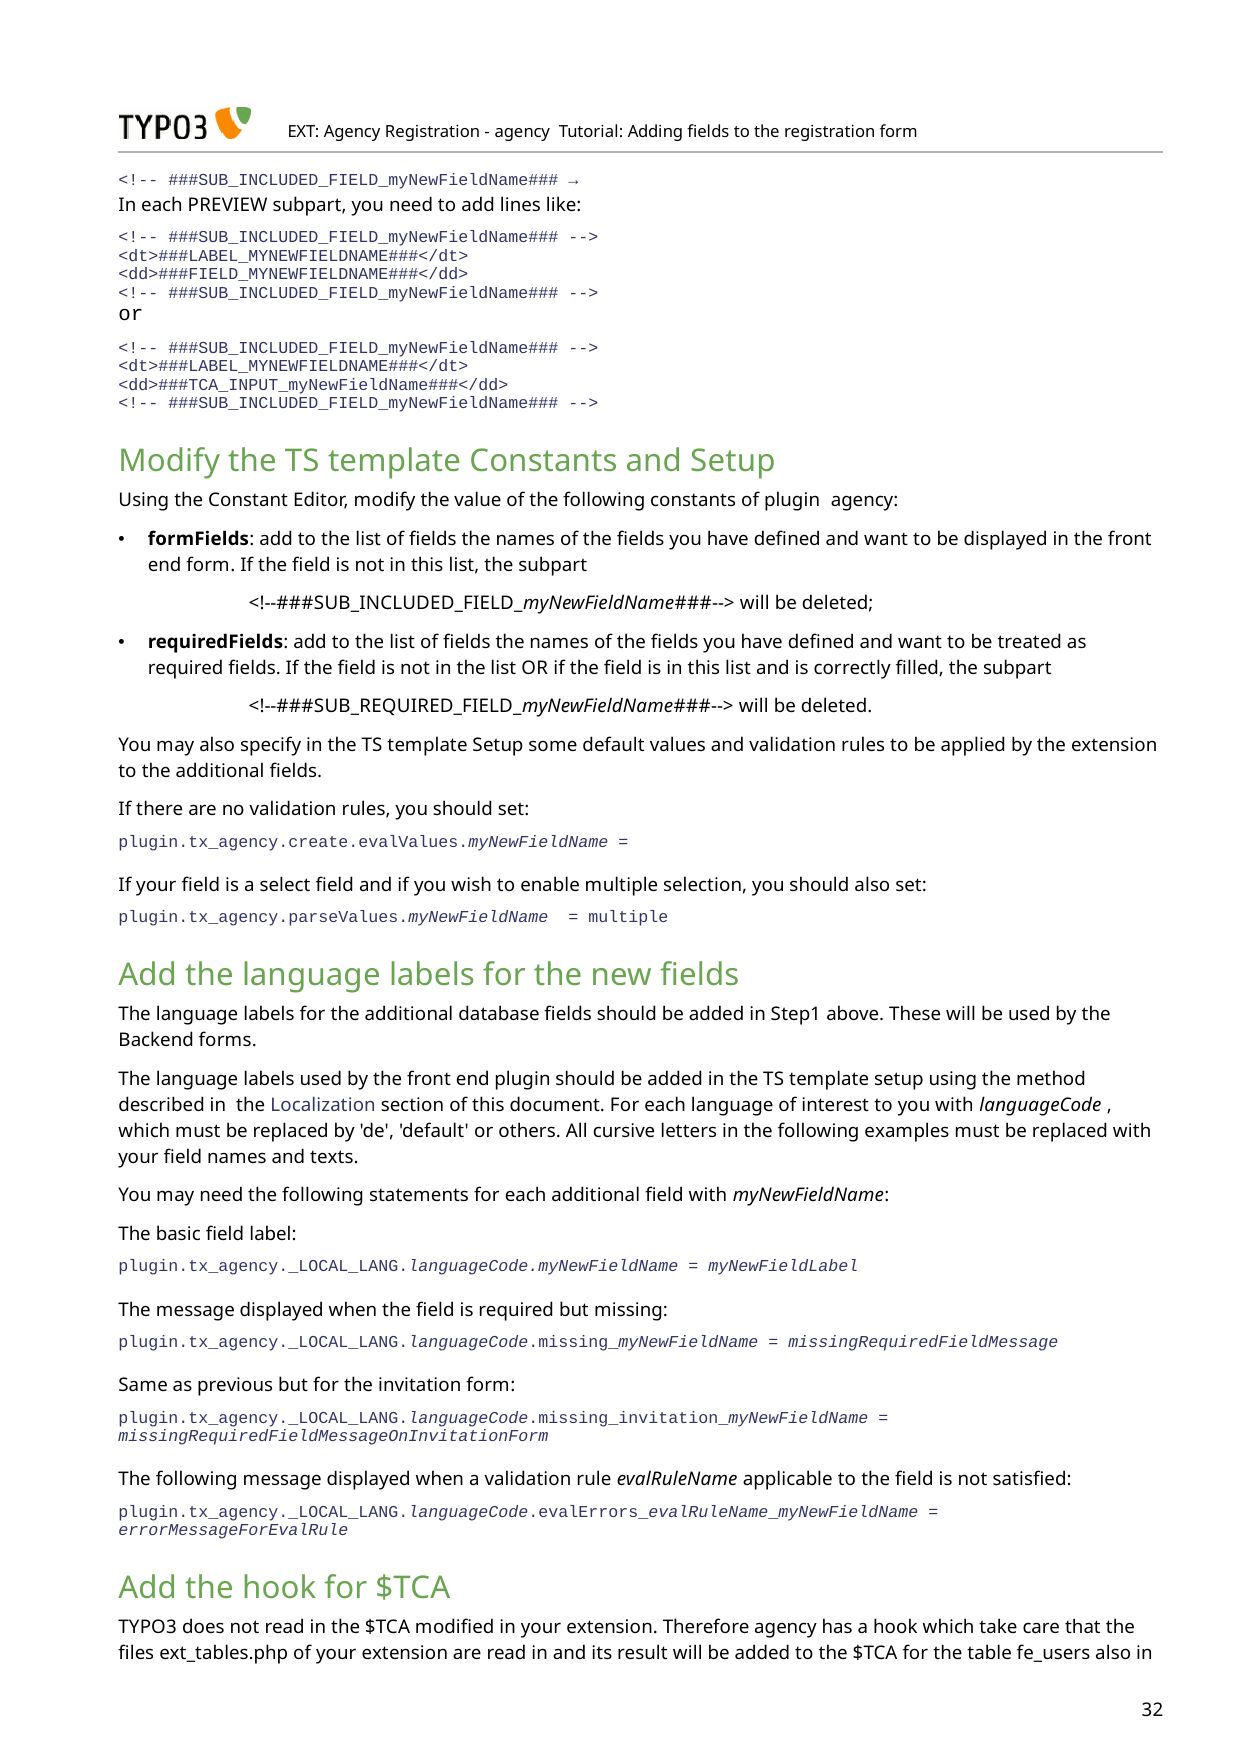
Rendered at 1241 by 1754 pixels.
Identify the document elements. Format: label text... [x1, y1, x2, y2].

text You may also specify in the TS template Setup some default values and validation rules to be applied by the extension to the additional fields. [118, 731, 1163, 783]
text You may need the following statements for each additional field with myNewFieldName: [118, 1181, 1163, 1207]
text If your field is a select field and if you wish to enable multiple selection, you should also set: [118, 871, 1163, 897]
text <!--###SUB_INCLUDED_FIELD_myNewFieldName###--> will be deleted; [248, 589, 1163, 615]
text The language labels for the additional database fields should be added in Step1 above. These will be used by the Backend forms. [118, 1000, 1163, 1052]
subtitle <!-- ###SUB_INCLUDED_FIELD_myNewFieldName### --> [118, 229, 1163, 248]
subtitle <!-- ###SUB_INCLUDED_FIELD_myNewFieldName### → [118, 172, 1163, 191]
subtitle plugin.tx_agency._LOCAL_LANG.languageCode.myNewFieldName = myNewFieldLabel [118, 1258, 1163, 1277]
text Same as previous but for the invitation form: [118, 1371, 1163, 1397]
subtitle Add the language labels for the new fields [118, 952, 1163, 994]
subtitle <dd>###FIELD_MYNEWFIELDNAME###</dd> [118, 266, 1163, 285]
subtitle Modify the TS template Constants and Setup [118, 437, 1163, 480]
subtitle plugin.tx_agency._LOCAL_LANG.languageCode.missing_myNewFieldName = missingRequiredFieldMessage [118, 1334, 1163, 1352]
text The basic field label: [118, 1220, 1163, 1246]
subtitle Add the hook for $TCA [118, 1564, 1163, 1607]
text In each PREVIEW subpart, you need to add lines like: [118, 191, 1163, 217]
subtitle plugin.tx_agency._LOCAL_LANG.languageCode.evalErrors_evalRuleName_myNewFieldName = errorMessageForEvalRule [118, 1504, 1163, 1541]
subtitle <!-- ###SUB_INCLUDED_FIELD_myNewFieldName### --> [118, 285, 1163, 303]
text or [118, 303, 1163, 327]
list requiredFields: add to the list of fields the names of the fields you have defined and want to be treated as required fields. If the field is not in the list OR if the field is in this list and is correctly filled, the subpart [118, 627, 1163, 679]
subtitle <!-- ###SUB_INCLUDED_FIELD_myNewFieldName### --> [118, 395, 1163, 414]
subtitle plugin.tx_agency.create.evalValues.myNewFieldName = [118, 834, 1163, 852]
subtitle <dt>###LABEL_MYNEWFIELDNAME###</dt> [118, 248, 1163, 266]
text The following message displayed when a validation rule evalRuleName applicable to the field is not satisfied: [118, 1465, 1163, 1491]
subtitle <dd>###TCA_INPUT_myNewFieldName###</dd> [118, 377, 1163, 395]
list formFields: add to the list of fields the names of the fields you have defined and want to be displayed in the front end form. If the field is not in this list, the subpart [118, 524, 1163, 576]
subtitle plugin.tx_agency._LOCAL_LANG.languageCode.missing_invitation_myNewFieldName = missingRequiredFieldMessageOnInvitationForm [118, 1409, 1163, 1447]
subtitle <!-- ###SUB_INCLUDED_FIELD_myNewFieldName### --> [118, 339, 1163, 358]
picture [118, 106, 254, 139]
text If there are no validation rules, you should set: [118, 795, 1163, 821]
text TYPO3 does not read in the $TCA modified in your extension. Therefore agency has a hook which take care that the files ext_tables.php of your extension are read in and its result will be added to the $TCA for the table fe_users also in [118, 1613, 1163, 1665]
subtitle <dt>###LABEL_MYNEWFIELDNAME###</dt> [118, 358, 1163, 377]
text Using the Constant Editor, modify the value of the following constants of plugin agency: [118, 486, 1163, 512]
text <!--###SUB_REQUIRED_FIELD_myNewFieldName###--> will be deleted. [248, 692, 1163, 718]
text The language labels used by the front end plugin should be added in the TS template setup using the method described in the Localization section of this document. For each language of interest to you with languageCode , which must be replaced by 'de', 'default' or others. All cursive letters in the following examples must be replaced with your field names and texts. [118, 1064, 1163, 1169]
subtitle plugin.tx_agency.parseValues.myNewFieldName = multiple [118, 909, 1163, 928]
text The message displayed when the field is required but missing: [118, 1295, 1163, 1321]
